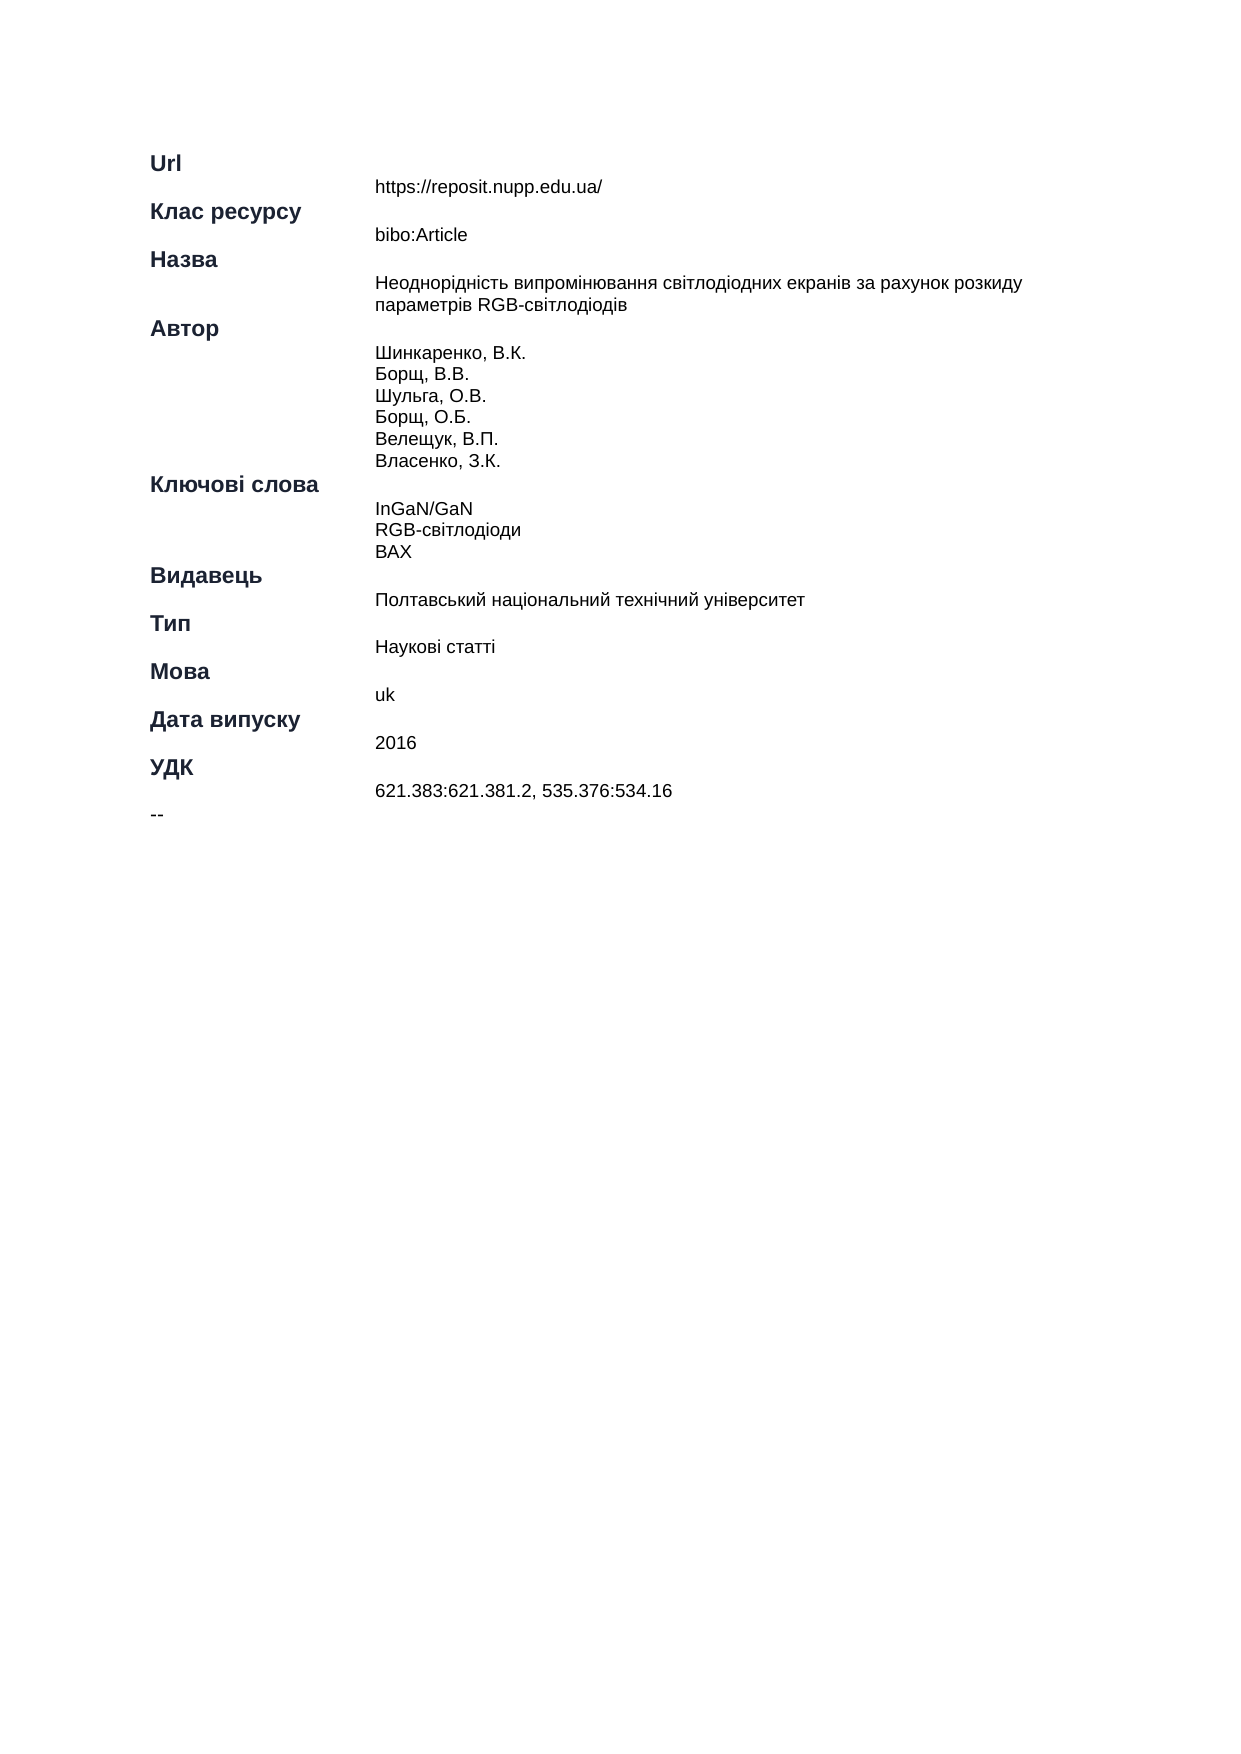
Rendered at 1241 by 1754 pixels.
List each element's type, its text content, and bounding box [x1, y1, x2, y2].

text Видавець [150, 562, 1090, 588]
text Велещук, В.П. [375, 428, 1090, 449]
text Борщ, О.Б. [375, 406, 1090, 428]
text 621.383:621.381.2, 535.376:534.16 [375, 780, 1090, 802]
text Шульга, О.В. [375, 385, 1090, 406]
text Неоднорідність випромінювання світлодіодних екранів за рахунок розкиду параметрів RGB-світлодіодів [375, 272, 1090, 315]
text Тип [150, 610, 1090, 636]
text Автор [150, 315, 1090, 342]
text bibo:Article [375, 224, 1090, 246]
text Назва [150, 246, 1090, 272]
text Шинкаренко, В.К. [375, 342, 1090, 363]
text InGaN/GaN [375, 497, 1090, 519]
text Url [150, 150, 1090, 176]
text ВАХ [375, 541, 1090, 562]
text https://reposit.nupp.edu.ua/ [375, 176, 1090, 198]
text RGB-світлодіоди [375, 519, 1090, 541]
text Ключові слова [150, 471, 1090, 497]
text Дата випуску [150, 706, 1090, 732]
text -- [150, 802, 1090, 826]
text Борщ, В.В. [375, 363, 1090, 385]
text 2016 [375, 732, 1090, 754]
text УДК [150, 754, 1090, 780]
text Полтавський національний технічний університет [375, 588, 1090, 610]
text Власенко, З.К. [375, 449, 1090, 471]
text uk [375, 684, 1090, 706]
text Наукові статті [375, 636, 1090, 658]
text Клас ресурсу [150, 198, 1090, 224]
text Мова [150, 658, 1090, 684]
